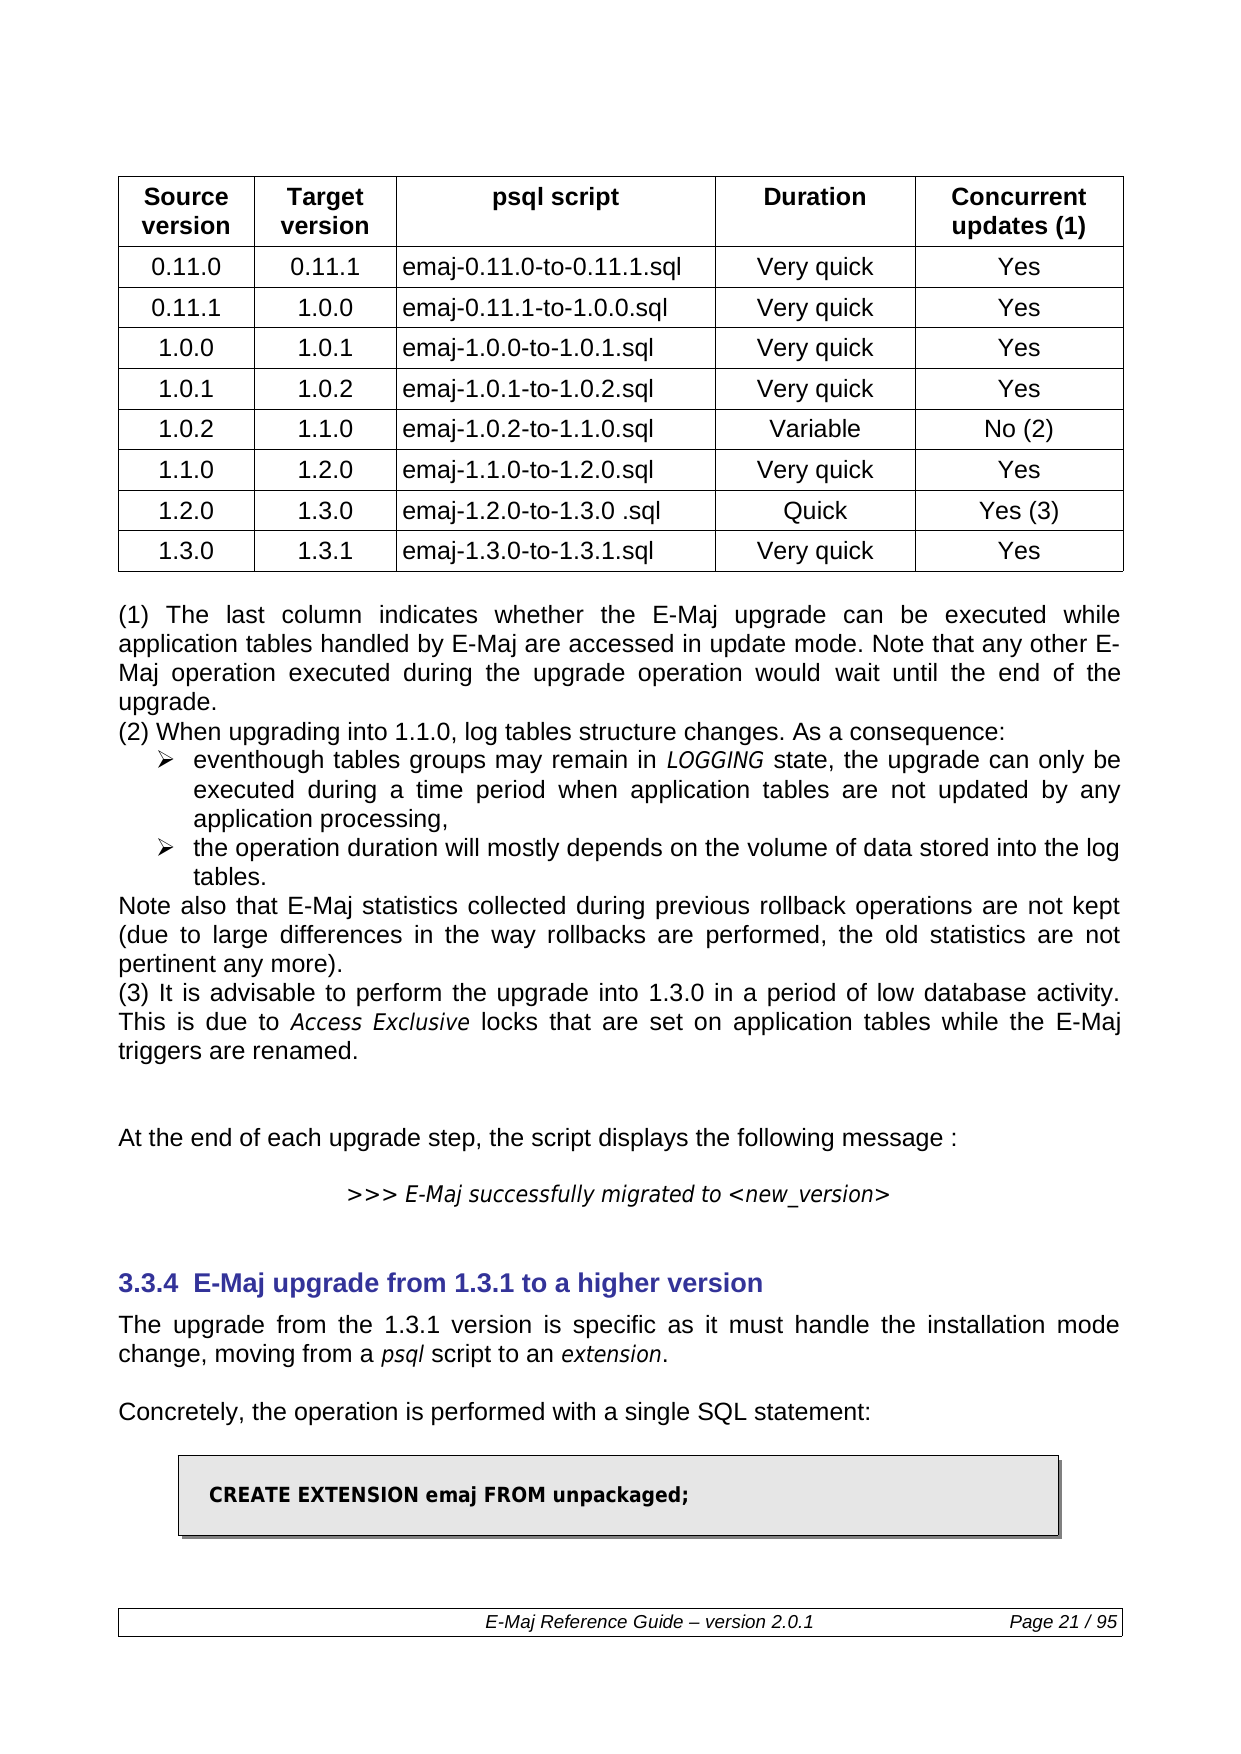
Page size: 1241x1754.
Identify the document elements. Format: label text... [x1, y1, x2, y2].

table_cell 1.2.0 [119, 491, 254, 530]
table_cell 0.11.1 [119, 288, 254, 327]
subtitle E-Maj upgrade from 1.3.1 to a higher version [118, 1266, 1122, 1297]
table_cell Yes [916, 247, 1123, 287]
table_header psql script [397, 177, 715, 246]
table_header Source version [119, 177, 254, 246]
table_cell 1.0.1 [255, 328, 396, 368]
text >>> E-Maj successfully migrated to <new_version> [118, 1181, 1122, 1208]
table_cell emaj-1.3.0-to-1.3.1.sql [397, 531, 715, 571]
table_cell No (2) [916, 410, 1123, 449]
table_cell Very quick [716, 369, 915, 408]
table_cell 1.0.0 [255, 288, 396, 327]
table_cell emaj-1.2.0-to-1.3.0 .sql [397, 491, 715, 530]
table_cell emaj-0.11.0-to-0.11.1.sql [397, 247, 715, 287]
table_cell emaj-0.11.1-to-1.0.0.sql [397, 288, 715, 327]
table_cell 1.1.0 [255, 410, 396, 449]
table_cell Yes [916, 328, 1123, 368]
table_cell 1.3.1 [255, 531, 396, 571]
table_cell 1.3.0 [255, 491, 396, 530]
text (1) The last column indicates whether the E-Maj upgrade can be executed while application tables handled by E-Maj are accessed in update mode. Note that any other E-Maj operation executed during the upgrade operation would wait until the end of the upgrade. [118, 600, 1122, 716]
table_cell 1.1.0 [119, 450, 254, 490]
table_cell 1.2.0 [255, 450, 396, 490]
table_header Target version [255, 177, 396, 246]
table_cell Very quick [716, 288, 915, 327]
table_cell emaj-1.0.2-to-1.1.0.sql [397, 410, 715, 449]
text At the end of each upgrade step, the script displays the following message : [118, 1123, 1122, 1152]
text (2) When upgrading into 1.1.0, log tables structure changes. As a consequence: [118, 716, 1122, 745]
table_cell emaj-1.0.1-to-1.0.2.sql [397, 369, 715, 408]
text CREATE EXTENSION emaj FROM unpackaged; [179, 1480, 1058, 1504]
table_cell 1.0.0 [119, 328, 254, 368]
table_cell 1.3.0 [119, 531, 254, 571]
table_cell emaj-1.1.0-to-1.2.0.sql [397, 450, 715, 490]
table_cell Very quick [716, 247, 915, 287]
text Concretely, the operation is performed with a single SQL statement: [118, 1397, 1122, 1426]
table_header Concurrent updates (1) [916, 177, 1123, 246]
table_cell 1.0.2 [119, 410, 254, 449]
table_cell Yes [916, 369, 1123, 408]
table_cell 0.11.0 [119, 247, 254, 287]
table_cell Variable [716, 410, 915, 449]
table_header Duration [716, 177, 915, 246]
text Note also that E-Maj statistics collected during previous rollback operations are not kept (due to large differences in the way rollbacks are performed, the old statistics are not pertinent any more). [118, 891, 1122, 978]
text (3) It is advisable to perform the upgrade into 1.3.0 in a period of low database activity. This is due to Access Exclusive locks that are set on application tables while the E-Maj triggers are renamed. [118, 978, 1122, 1065]
table_cell 0.11.1 [255, 247, 396, 287]
text The upgrade from the 1.3.1 version is specific as it must handle the installation mode change, moving from a psql script to an extension. [118, 1310, 1122, 1368]
table_cell Very quick [716, 328, 915, 368]
table_cell Yes (3) [916, 491, 1123, 530]
table_cell Very quick [716, 531, 915, 571]
table_cell emaj-1.0.0-to-1.0.1.sql [397, 328, 715, 368]
table_cell 1.0.2 [255, 369, 396, 408]
table_cell Very quick [716, 450, 915, 490]
table_cell Yes [916, 288, 1123, 327]
table_cell Quick [716, 491, 915, 530]
list eventhough tables groups may remain in LOGGING state, the upgrade can only be executed during a time period when application tables are not updated by any application processing, [156, 745, 1122, 833]
table_cell 1.0.1 [119, 369, 254, 408]
table_cell Yes [916, 531, 1123, 571]
table_cell Yes [916, 450, 1123, 490]
list the operation duration will mostly depends on the volume of data stored into the log tables. [156, 833, 1122, 891]
